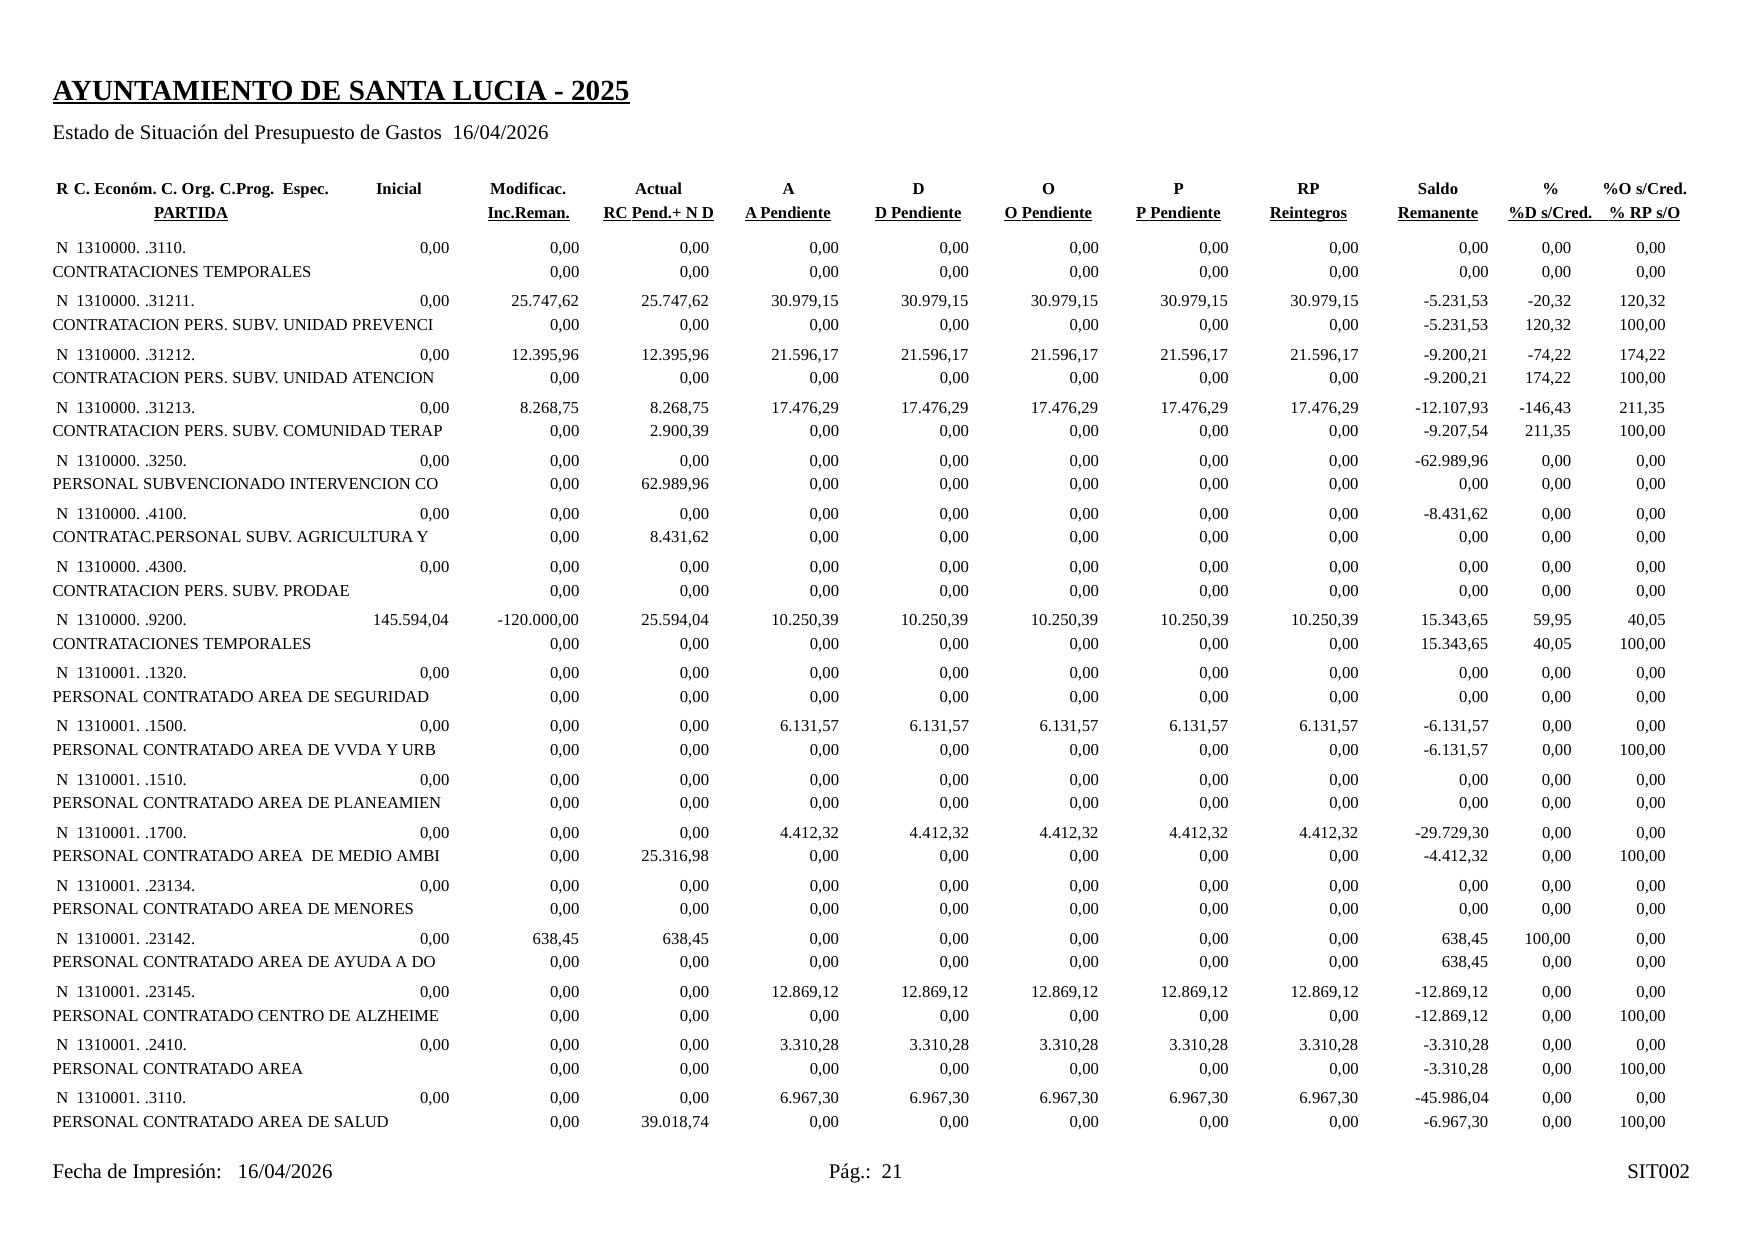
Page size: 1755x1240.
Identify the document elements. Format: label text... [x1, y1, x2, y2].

text 0,00 [1636, 528, 1691, 547]
text 17.476,29 [1160, 398, 1254, 417]
text 0,00 [1069, 770, 1124, 789]
text 0,00 [1542, 1036, 1597, 1054]
text 638,45 [1442, 953, 1513, 972]
text 0,00 [1069, 930, 1124, 948]
text 4.412,32 [1039, 823, 1124, 842]
text 0,00 [1636, 900, 1691, 918]
text 10.250,39 [901, 611, 994, 629]
text 12.869,12 [1290, 983, 1384, 1001]
text 0,00 [1069, 847, 1124, 865]
text 0,00 [1069, 634, 1124, 653]
text 0,00 [1069, 316, 1124, 334]
text AYUNTAMIENTO DE SANTA LUCIA - 2025 [52, 75, 662, 107]
text 6.967,30 [1039, 1089, 1124, 1108]
text 0,00 [939, 505, 994, 523]
text 12.869,12 [1031, 983, 1124, 1001]
text 0,00 [550, 505, 604, 523]
text 0,00 [1459, 794, 1513, 812]
text 0,00 [1199, 239, 1254, 258]
text PERSONAL CONTRATADO AREA DE SALUD [52, 1113, 416, 1131]
text -74,22 [1528, 345, 1596, 364]
text 15.343,65 [1421, 611, 1513, 629]
text 0,00 [1329, 664, 1384, 683]
text N 1310000. .4100. [56, 505, 212, 523]
text 0,00 [679, 877, 734, 895]
text 0,00 [420, 1036, 474, 1054]
text 0,00 [1636, 263, 1691, 281]
text 0,00 [1069, 369, 1124, 387]
text 0,00 [550, 1006, 604, 1025]
text 0,00 [1542, 505, 1597, 523]
text 0,00 [1069, 239, 1124, 258]
text % [1542, 180, 1584, 198]
text 0,00 [1069, 452, 1124, 470]
text 0,00 [1636, 823, 1691, 842]
text 0,00 [1199, 634, 1254, 653]
text %O s/Cred. [1602, 180, 1712, 198]
text 0,00 [679, 316, 734, 334]
text 17.476,29 [771, 398, 864, 417]
text CONTRATACIONES TEMPORALES [52, 263, 340, 281]
text 0,00 [1636, 664, 1691, 683]
text 0,00 [1636, 877, 1691, 895]
text 0,00 [1199, 930, 1254, 948]
text 0,00 [1542, 263, 1597, 281]
text 100,00 [1619, 634, 1691, 653]
text 40,05 [1533, 634, 1597, 653]
text 39.018,74 [641, 1113, 734, 1131]
text 0,00 [1069, 581, 1124, 600]
text 0,00 [1636, 239, 1691, 258]
text PERSONAL CONTRATADO CENTRO DE ALZHEIME [52, 1006, 467, 1025]
text 0,00 [809, 452, 864, 470]
text 10.250,39 [1160, 611, 1254, 629]
text 0,00 [1459, 770, 1513, 789]
text 21.596,17 [1290, 345, 1384, 364]
text 0,00 [1636, 558, 1691, 576]
text 0,00 [1069, 664, 1124, 683]
text 0,00 [1329, 475, 1383, 493]
text 12.395,96 [511, 345, 604, 364]
text 0,00 [1329, 794, 1384, 812]
text 0,00 [809, 634, 864, 653]
text 0,00 [1636, 1089, 1691, 1108]
text 0,00 [1636, 983, 1691, 1001]
text N 1310000. .9200. [56, 611, 212, 629]
text 0,00 [1459, 239, 1513, 258]
text 0,00 [1636, 717, 1691, 736]
text 0,00 [1329, 528, 1383, 547]
text 0,00 [679, 558, 734, 576]
text Pág.: 21 [829, 1160, 927, 1183]
text R C. Económ. C. Org. C.Prog. Espec. [56, 180, 352, 198]
text 0,00 [1199, 528, 1254, 547]
text Inicial [376, 180, 447, 198]
text PERSONAL CONTRATADO AREA DE MENORES [52, 900, 441, 918]
text 0,00 [420, 877, 474, 895]
text 0,00 [1542, 558, 1597, 576]
text 0,00 [1199, 558, 1254, 576]
text 0,00 [1542, 239, 1597, 258]
text 0,00 [1329, 263, 1384, 281]
text -12.107,93 [1415, 398, 1513, 417]
text 6.131,57 [1039, 717, 1124, 736]
text 17.476,29 [1290, 398, 1383, 417]
text 25.594,04 [641, 611, 734, 629]
text 0,00 [550, 422, 604, 440]
text 0,00 [809, 930, 864, 948]
text 15.343,65 [1421, 634, 1513, 653]
text 0,00 [809, 558, 864, 576]
text 0,00 [679, 688, 734, 706]
text -146,43 [1519, 398, 1596, 417]
text 0,00 [939, 664, 994, 683]
text 0,00 [1069, 1113, 1124, 1131]
text P Pendiente [1136, 204, 1246, 222]
text 0,00 [1199, 794, 1254, 812]
text N 1310001. .1510. [56, 770, 212, 789]
text 0,00 [550, 847, 604, 865]
text 6.967,30 [909, 1089, 994, 1108]
text 0,00 [1542, 741, 1597, 759]
text 0,00 [1542, 847, 1597, 865]
text Remanente [1398, 204, 1503, 222]
text 0,00 [1329, 688, 1384, 706]
text 0,00 [1459, 263, 1514, 281]
text 0,00 [420, 1089, 474, 1108]
text PERSONAL CONTRATADO AREA DE AYUDA A DO [52, 953, 465, 972]
text -20,32 [1528, 292, 1596, 311]
text 0,00 [1459, 581, 1513, 600]
text -5.231,53 [1423, 316, 1513, 334]
text -6.131,57 [1423, 717, 1513, 736]
text 17.476,29 [1031, 398, 1124, 417]
text 12.395,96 [641, 345, 734, 364]
text 0,00 [1542, 900, 1597, 918]
text 0,00 [809, 239, 864, 258]
text 0,00 [809, 369, 864, 387]
text 0,00 [1329, 770, 1384, 789]
text 0,00 [420, 398, 474, 417]
text 0,00 [550, 877, 604, 895]
text 0,00 [809, 1006, 864, 1025]
text 6.967,30 [1169, 1089, 1253, 1108]
text 174,22 [1525, 369, 1596, 387]
text 0,00 [1199, 369, 1254, 387]
text 0,00 [1542, 528, 1597, 547]
text N 1310001. .3110. [56, 1089, 212, 1108]
text 0,00 [550, 263, 604, 281]
text Fecha de Impresión: 16/04/2026 [52, 1160, 358, 1183]
text 638,45 [532, 930, 604, 948]
text 10.250,39 [1291, 611, 1384, 629]
text 4.412,32 [780, 823, 864, 842]
text 0,00 [679, 1089, 734, 1108]
text 0,00 [1199, 741, 1254, 759]
text 8.268,75 [650, 398, 734, 417]
text 21.596,17 [1031, 345, 1124, 364]
text 0,00 [679, 953, 734, 972]
text 0,00 [550, 1089, 604, 1108]
text 10.250,39 [1031, 611, 1124, 629]
text 0,00 [550, 741, 604, 759]
text 2.900,39 [650, 422, 734, 440]
text A Pendiente [745, 204, 857, 222]
text 21.596,17 [771, 345, 864, 364]
text 0,00 [1199, 664, 1254, 683]
text 0,00 [809, 770, 864, 789]
text 174,22 [1619, 345, 1691, 364]
text 0,00 [679, 1036, 734, 1054]
text 0,00 [1542, 688, 1597, 706]
text 0,00 [679, 581, 734, 600]
text -3.310,28 [1423, 1059, 1513, 1078]
text 0,00 [939, 634, 994, 653]
text 0,00 [1636, 505, 1691, 523]
text 0,00 [1636, 930, 1691, 948]
text 0,00 [1329, 741, 1384, 759]
text 3.310,28 [1039, 1036, 1124, 1054]
text 0,00 [420, 239, 474, 258]
text 145.594,04 [373, 611, 474, 629]
text 0,00 [420, 823, 474, 842]
text 0,00 [420, 292, 474, 311]
text 120,32 [1619, 292, 1691, 311]
text CONTRATACION PERS. SUBV. UNIDAD PREVENCI [52, 316, 464, 334]
text 100,00 [1619, 1006, 1691, 1025]
text 0,00 [1199, 688, 1254, 706]
text 0,00 [679, 983, 734, 1001]
text N 1310000. .4300. [56, 558, 212, 576]
text 0,00 [809, 316, 864, 334]
text 0,00 [550, 1113, 604, 1131]
text 0,00 [939, 558, 994, 576]
text 0,00 [1329, 369, 1384, 387]
text 0,00 [1459, 877, 1513, 895]
text 0,00 [809, 688, 864, 706]
text 4.412,32 [1169, 823, 1253, 842]
text -5.231,53 [1423, 292, 1513, 311]
text 0,00 [809, 528, 864, 547]
text N 1310001. .23142. [56, 930, 220, 948]
text PERSONAL CONTRATADO AREA DE MEDIO AMBI [52, 847, 467, 865]
text 0,00 [550, 1059, 604, 1078]
text 0,00 [1069, 1059, 1124, 1078]
text 0,00 [939, 770, 994, 789]
text 0,00 [939, 1113, 994, 1131]
text 0,00 [1636, 475, 1691, 493]
text 0,00 [550, 581, 604, 600]
text N 1310000. .31211. [56, 292, 220, 311]
text -9.200,21 [1423, 345, 1513, 364]
text 0,00 [1459, 664, 1513, 683]
text 0,00 [1542, 1006, 1597, 1025]
text -12.869,12 [1415, 983, 1513, 1001]
text 3.310,28 [1169, 1036, 1254, 1054]
text 0,00 [1069, 877, 1124, 895]
text 0,00 [1329, 877, 1384, 895]
text RC Pend.+ N D [603, 204, 739, 222]
text 4.412,32 [909, 823, 994, 842]
text 0,00 [1199, 316, 1254, 334]
text 211,35 [1525, 422, 1596, 440]
text 0,00 [1459, 475, 1513, 493]
text 0,00 [939, 581, 994, 600]
text 0,00 [809, 581, 864, 600]
text 0,00 [809, 422, 864, 440]
text 0,00 [1542, 1089, 1597, 1108]
text N 1310001. .1320. [56, 664, 212, 683]
text 0,00 [939, 877, 994, 895]
text Estado de Situación del Presupuesto de Gastos 16/04/2026 [52, 121, 572, 144]
text 17.476,29 [901, 398, 994, 417]
text 0,00 [1329, 634, 1384, 653]
text 0,00 [1542, 823, 1597, 842]
text 0,00 [1329, 422, 1383, 440]
text 0,00 [939, 316, 994, 334]
text 0,00 [809, 877, 864, 895]
text 0,00 [550, 900, 604, 918]
text 0,00 [939, 475, 994, 493]
text 0,00 [1069, 263, 1124, 281]
text 100,00 [1524, 930, 1597, 948]
text -6.131,57 [1423, 741, 1513, 759]
text O Pendiente [1004, 204, 1117, 222]
text 0,00 [550, 953, 604, 972]
text PERSONAL SUBVENCIONADO INTERVENCION CO [52, 475, 465, 493]
text 0,00 [420, 505, 474, 523]
text N 1310000. .31213. [56, 398, 220, 417]
text -45.986,04 [1415, 1089, 1513, 1108]
text Actual [635, 180, 707, 198]
text 0,00 [679, 369, 734, 387]
text N 1310000. .3110. [56, 239, 212, 258]
text N 1310001. .1500. [56, 717, 212, 736]
text 30.979,15 [1160, 292, 1254, 311]
text 59,95 [1533, 611, 1597, 629]
text 0,00 [809, 1059, 864, 1078]
text P [1173, 180, 1208, 198]
text 0,00 [809, 847, 864, 865]
text 0,00 [550, 558, 604, 576]
text 0,00 [1199, 1006, 1254, 1025]
text 0,00 [679, 664, 734, 683]
text 0,00 [1542, 581, 1597, 600]
text 0,00 [1542, 475, 1597, 493]
text 12.869,12 [1160, 983, 1254, 1001]
text N 1310001. .23145. [56, 983, 220, 1001]
text 0,00 [809, 953, 864, 972]
text 3.310,28 [1299, 1036, 1384, 1054]
text 0,00 [1459, 900, 1513, 918]
text 0,00 [679, 900, 734, 918]
text 100,00 [1619, 741, 1691, 759]
text 0,00 [550, 369, 604, 387]
text 0,00 [679, 823, 734, 842]
text 0,00 [550, 452, 604, 470]
text 0,00 [1069, 505, 1124, 523]
text 0,00 [1329, 847, 1384, 865]
text 0,00 [809, 505, 864, 523]
text 40,05 [1628, 611, 1691, 629]
text N 1310001. .2410. [56, 1036, 212, 1054]
text -8.431,62 [1423, 505, 1513, 523]
text 0,00 [1329, 1006, 1384, 1025]
text 3.310,28 [780, 1036, 864, 1054]
text 0,00 [1069, 558, 1124, 576]
text O [1042, 180, 1080, 198]
text 30.979,15 [1290, 292, 1384, 311]
text 30.979,15 [1031, 292, 1124, 311]
text 0,00 [1636, 688, 1691, 706]
text RP [1297, 180, 1344, 198]
text 0,00 [1329, 1113, 1384, 1131]
text 21.596,17 [901, 345, 994, 364]
text 0,00 [1069, 528, 1124, 547]
text 0,00 [939, 1006, 994, 1025]
text 0,00 [1199, 452, 1254, 470]
text 0,00 [420, 452, 474, 470]
text CONTRATACION PERS. SUBV. COMUNIDAD TERAP [52, 422, 473, 440]
text 0,00 [1542, 717, 1597, 736]
text 0,00 [679, 794, 734, 812]
text 6.967,30 [780, 1089, 864, 1108]
text A [782, 180, 819, 198]
text 0,00 [1199, 505, 1254, 523]
text 0,00 [1199, 581, 1254, 600]
text 0,00 [809, 263, 864, 281]
text 0,00 [1199, 877, 1254, 895]
text 25.316,98 [641, 847, 734, 865]
text 100,00 [1619, 369, 1691, 387]
text CONTRATAC.PERSONAL SUBV. AGRICULTURA Y [52, 528, 460, 547]
text CONTRATACION PERS. SUBV. UNIDAD ATENCION [52, 369, 467, 387]
text 6.131,57 [909, 717, 994, 736]
text 0,00 [1459, 558, 1513, 576]
text 0,00 [550, 688, 604, 706]
text 10.250,39 [771, 611, 864, 629]
text 0,00 [939, 794, 994, 812]
text 0,00 [550, 823, 604, 842]
text N 1310000. .31212. [56, 345, 220, 364]
text 0,00 [420, 983, 474, 1001]
text -29.729,30 [1415, 823, 1513, 842]
text 0,00 [679, 741, 734, 759]
text 0,00 [939, 900, 994, 918]
text 0,00 [1069, 794, 1124, 812]
text 0,00 [679, 505, 734, 523]
text 0,00 [1636, 794, 1691, 812]
text 0,00 [1542, 877, 1597, 895]
text 0,00 [939, 688, 994, 706]
text 0,00 [1542, 1113, 1597, 1131]
text N 1310001. .23134. [56, 877, 220, 895]
text 0,00 [679, 1059, 734, 1078]
text 120,32 [1525, 316, 1596, 334]
text 12.869,12 [771, 983, 864, 1001]
text 0,00 [550, 794, 604, 812]
text 0,00 [1542, 664, 1597, 683]
text 0,00 [809, 664, 864, 683]
text 0,00 [679, 717, 734, 736]
text 0,00 [1069, 475, 1124, 493]
text 0,00 [679, 263, 734, 281]
text %D s/Cred. % RP s/O [1508, 204, 1705, 222]
text 0,00 [679, 770, 734, 789]
text -9.207,54 [1423, 422, 1513, 440]
text 0,00 [1199, 900, 1254, 918]
text 0,00 [1329, 505, 1383, 523]
text 0,00 [939, 930, 994, 948]
text -3.310,28 [1423, 1036, 1513, 1054]
text 0,00 [550, 664, 604, 683]
text 0,00 [939, 1059, 994, 1078]
text 0,00 [1329, 1059, 1384, 1078]
text 100,00 [1619, 316, 1691, 334]
text 0,00 [1636, 770, 1691, 789]
text CONTRATACIONES TEMPORALES [52, 634, 340, 653]
text 0,00 [1636, 953, 1691, 972]
text 0,00 [1329, 452, 1383, 470]
text 30.979,15 [771, 292, 864, 311]
text 0,00 [1199, 263, 1254, 281]
text 0,00 [550, 239, 604, 258]
text 0,00 [679, 239, 734, 258]
text 0,00 [420, 345, 474, 364]
text 0,00 [679, 634, 734, 653]
text 0,00 [1069, 953, 1124, 972]
text 0,00 [939, 847, 994, 865]
text -4.412,32 [1423, 847, 1513, 865]
text 0,00 [1542, 452, 1597, 470]
text 0,00 [420, 717, 474, 736]
text Reintegros [1269, 204, 1372, 222]
text 0,00 [679, 1006, 734, 1025]
text 0,00 [1542, 794, 1597, 812]
text 211,35 [1619, 398, 1691, 417]
text Modificac. [490, 180, 595, 198]
text 25.747,62 [511, 292, 604, 311]
text 62.989,96 [641, 475, 734, 493]
text PERSONAL CONTRATADO AREA DE PLANEAMIEN [52, 794, 468, 812]
text PERSONAL CONTRATADO AREA DE SEGURIDAD [52, 688, 457, 706]
text 0,00 [1069, 1006, 1124, 1025]
text 0,00 [1199, 475, 1254, 493]
text -9.200,21 [1423, 369, 1513, 387]
text 0,00 [550, 717, 604, 736]
text 0,00 [1199, 770, 1254, 789]
text 100,00 [1619, 422, 1691, 440]
text D Pendiente [875, 204, 987, 222]
text 6.967,30 [1299, 1089, 1384, 1108]
text SIT002 [1627, 1160, 1715, 1183]
text 0,00 [550, 1036, 604, 1054]
text 0,00 [939, 741, 994, 759]
text 0,00 [1199, 953, 1254, 972]
text 0,00 [420, 770, 474, 789]
text 0,00 [809, 475, 864, 493]
text 0,00 [1459, 528, 1513, 547]
text PERSONAL CONTRATADO AREA [52, 1059, 331, 1078]
text 0,00 [1329, 953, 1384, 972]
text N 1310000. .3250. [56, 452, 212, 470]
text PARTIDA [154, 204, 352, 222]
text 0,00 [809, 900, 864, 918]
text 638,45 [1442, 930, 1513, 948]
text 3.310,28 [909, 1036, 994, 1054]
text 6.131,57 [780, 717, 864, 736]
text 0,00 [939, 953, 994, 972]
text 0,00 [550, 983, 604, 1001]
text 0,00 [939, 422, 994, 440]
text CONTRATACION PERS. SUBV. PRODAE [52, 581, 380, 600]
text 0,00 [1329, 900, 1384, 918]
text Inc.Reman. [487, 204, 595, 222]
text 0,00 [1069, 688, 1124, 706]
text 0,00 [809, 741, 864, 759]
text 0,00 [1542, 1059, 1597, 1078]
text 638,45 [662, 930, 734, 948]
text 0,00 [420, 664, 474, 683]
text 6.131,57 [1299, 717, 1384, 736]
text 8.268,75 [520, 398, 604, 417]
text 4.412,32 [1299, 823, 1384, 842]
text D [912, 180, 949, 198]
text 0,00 [1329, 239, 1384, 258]
text 0,00 [1329, 581, 1384, 600]
text 0,00 [550, 634, 604, 653]
text 0,00 [1542, 953, 1597, 972]
text 0,00 [1069, 422, 1124, 440]
text 0,00 [939, 528, 994, 547]
text 0,00 [1199, 422, 1254, 440]
text 0,00 [809, 794, 864, 812]
text 0,00 [550, 528, 604, 547]
text -12.869,12 [1415, 1006, 1513, 1025]
text N 1310001. .1700. [56, 823, 212, 842]
text 0,00 [1459, 688, 1513, 706]
text 100,00 [1619, 847, 1691, 865]
text 0,00 [1199, 847, 1253, 865]
text 100,00 [1619, 1113, 1691, 1131]
text 0,00 [1199, 1113, 1253, 1131]
text 0,00 [1199, 1059, 1254, 1078]
text 0,00 [939, 369, 994, 387]
text 0,00 [1329, 316, 1384, 334]
text 0,00 [939, 263, 994, 281]
text 0,00 [1542, 983, 1597, 1001]
text -120.000,00 [497, 611, 604, 629]
text 0,00 [1329, 930, 1384, 948]
text 0,00 [939, 239, 994, 258]
text 0,00 [1636, 452, 1691, 470]
text 0,00 [1069, 900, 1124, 918]
text 0,00 [1329, 558, 1384, 576]
text 0,00 [809, 1113, 864, 1131]
text 6.131,57 [1169, 717, 1254, 736]
text 21.596,17 [1160, 345, 1254, 364]
text 0,00 [420, 930, 474, 948]
text 0,00 [550, 316, 604, 334]
text 25.747,62 [641, 292, 734, 311]
text PERSONAL CONTRATADO AREA DE VVDA Y URB [52, 741, 464, 759]
text 0,00 [679, 452, 734, 470]
text 0,00 [1636, 1036, 1691, 1054]
text -6.967,30 [1423, 1113, 1513, 1131]
text 0,00 [550, 770, 604, 789]
text 12.869,12 [901, 983, 994, 1001]
text -62.989,96 [1415, 452, 1513, 470]
text 0,00 [420, 558, 474, 576]
text 30.979,15 [901, 292, 994, 311]
text Saldo [1418, 180, 1483, 198]
text 100,00 [1619, 1059, 1691, 1078]
text 0,00 [1636, 581, 1691, 600]
text 0,00 [550, 475, 604, 493]
text 0,00 [1069, 741, 1124, 759]
text 0,00 [1542, 770, 1597, 789]
text 8.431,62 [650, 528, 734, 547]
text 0,00 [939, 452, 994, 470]
